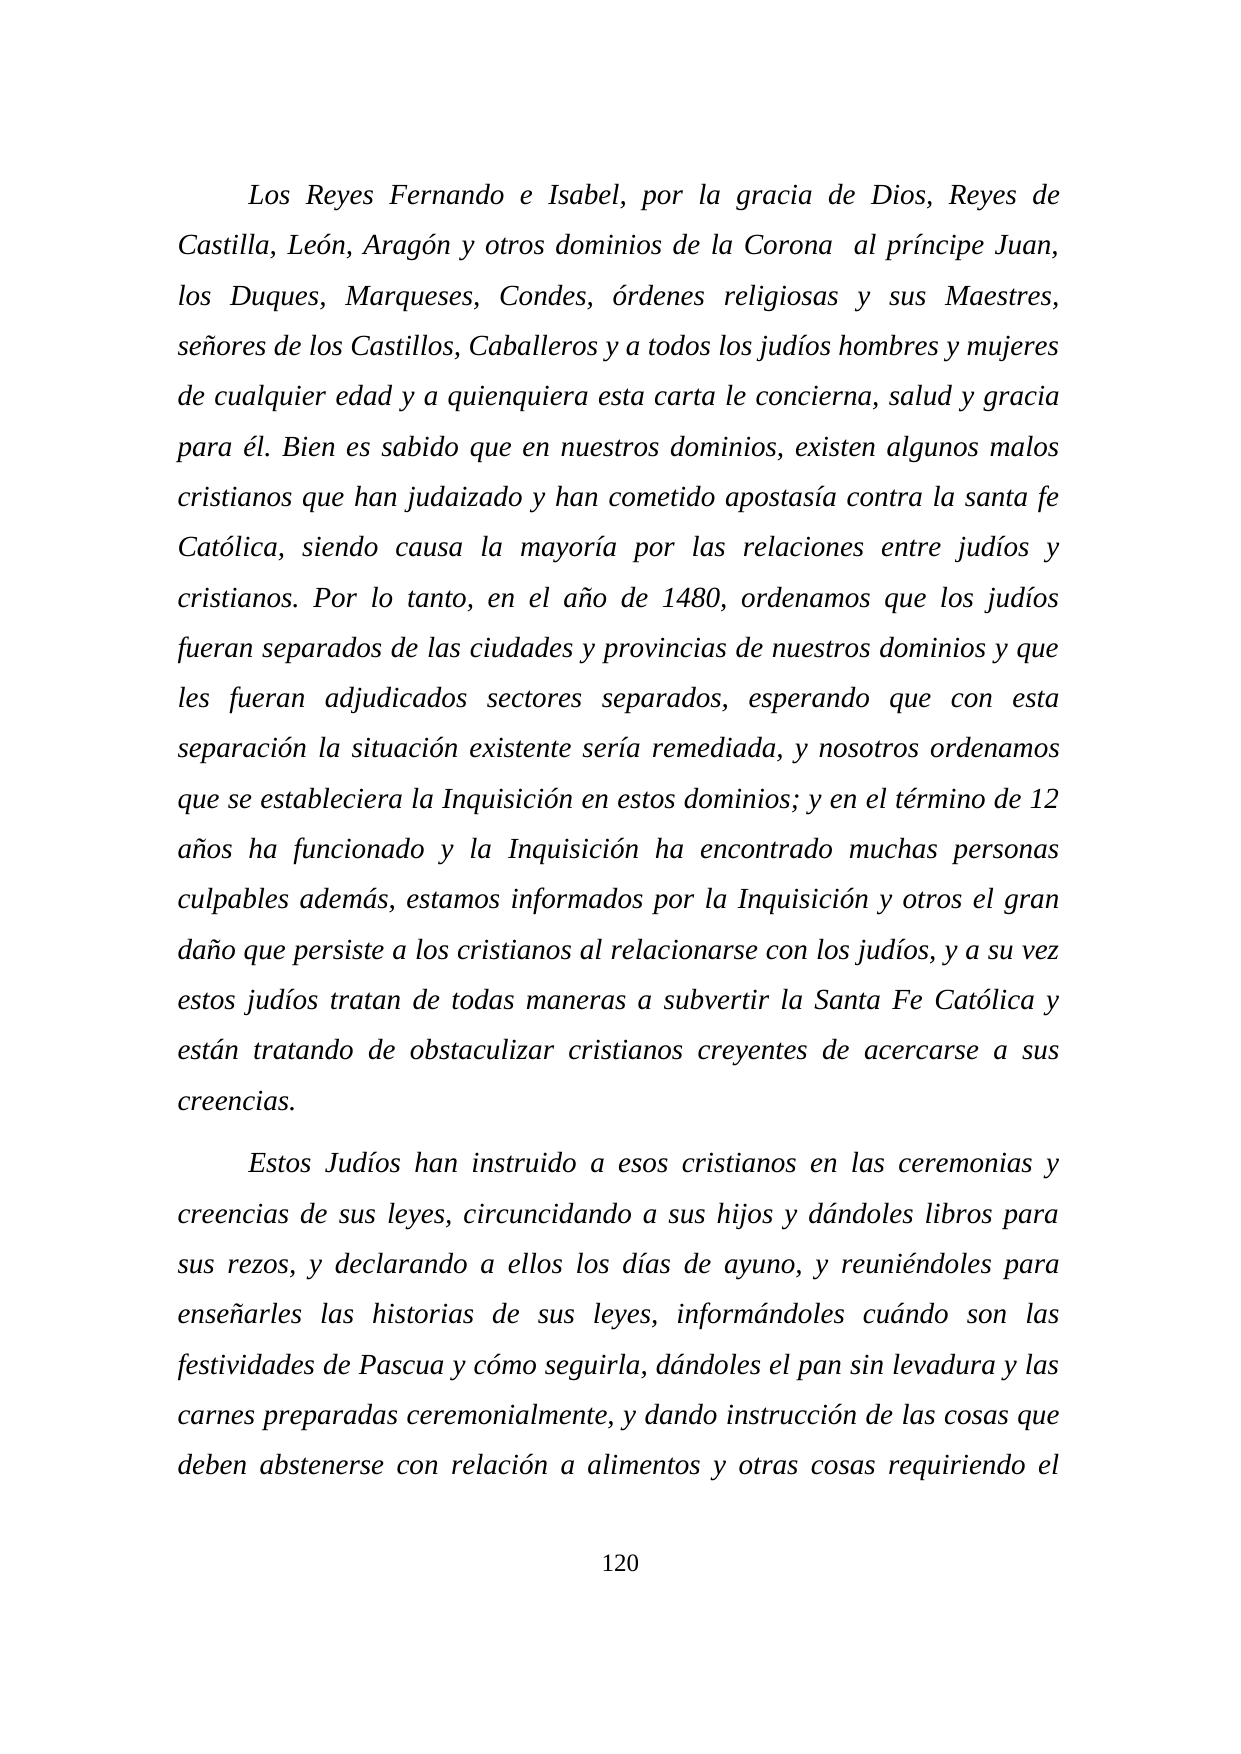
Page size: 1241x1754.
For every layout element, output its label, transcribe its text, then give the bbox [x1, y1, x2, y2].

text Los Reyes Fernando e Isabel, por la gracia de Dios, Reyes de Castilla, León, Aragón y otros dominios de la Corona al príncipe Juan, los Duques, Marqueses, Condes, órdenes religiosas y sus Maestres, señores de los Castillos, Caballeros y a todos los judíos hombres y mujeres de cualquier edad y a quienquiera esta carta le concierna, salud y gracia para él. Bien es sabido que en nuestros dominios, existen algunos malos cristianos que han judaizado y han cometido apostasía contra la santa fe Católica, siendo causa la mayoría por las relaciones entre judíos y cristianos. Por lo tanto, en el año de 1480, ordenamos que los judíos fueran separados de las ciudades y provincias de nuestros dominios y que les fueran adjudicados sectores separados, esperando que con esta separación la situación existente sería remediada, y nosotros ordenamos que se estableciera la Inquisición en estos dominios; y en el término de 12 años ha funcionado y la Inquisición ha encontrado muchas personas culpables además, estamos informados por la Inquisición y otros el gran daño que persiste a los cristianos al relacionarse con los judíos, y a su vez estos judíos tratan de todas maneras a subvertir la Santa Fe Católica y están tratando de obstaculizar cristianos creyentes de acercarse a sus creencias. [177, 177, 1063, 1116]
text Estos Judíos han instruido a esos cristianos en las ceremonias y creencias de sus leyes, circuncidando a sus hijos y dándoles libros para sus rezos, y declarando a ellos los días de ayuno, y reuniéndoles para enseñarles las historias de sus leyes, informándoles cuándo son las festividades de Pascua y cómo seguirla, dándoles el pan sin levadura y las carnes preparadas ceremonialmente, y dando instrucción de las cosas que deben abstenerse con relación a alimentos y otras cosas requiriendo el [177, 1146, 1063, 1481]
